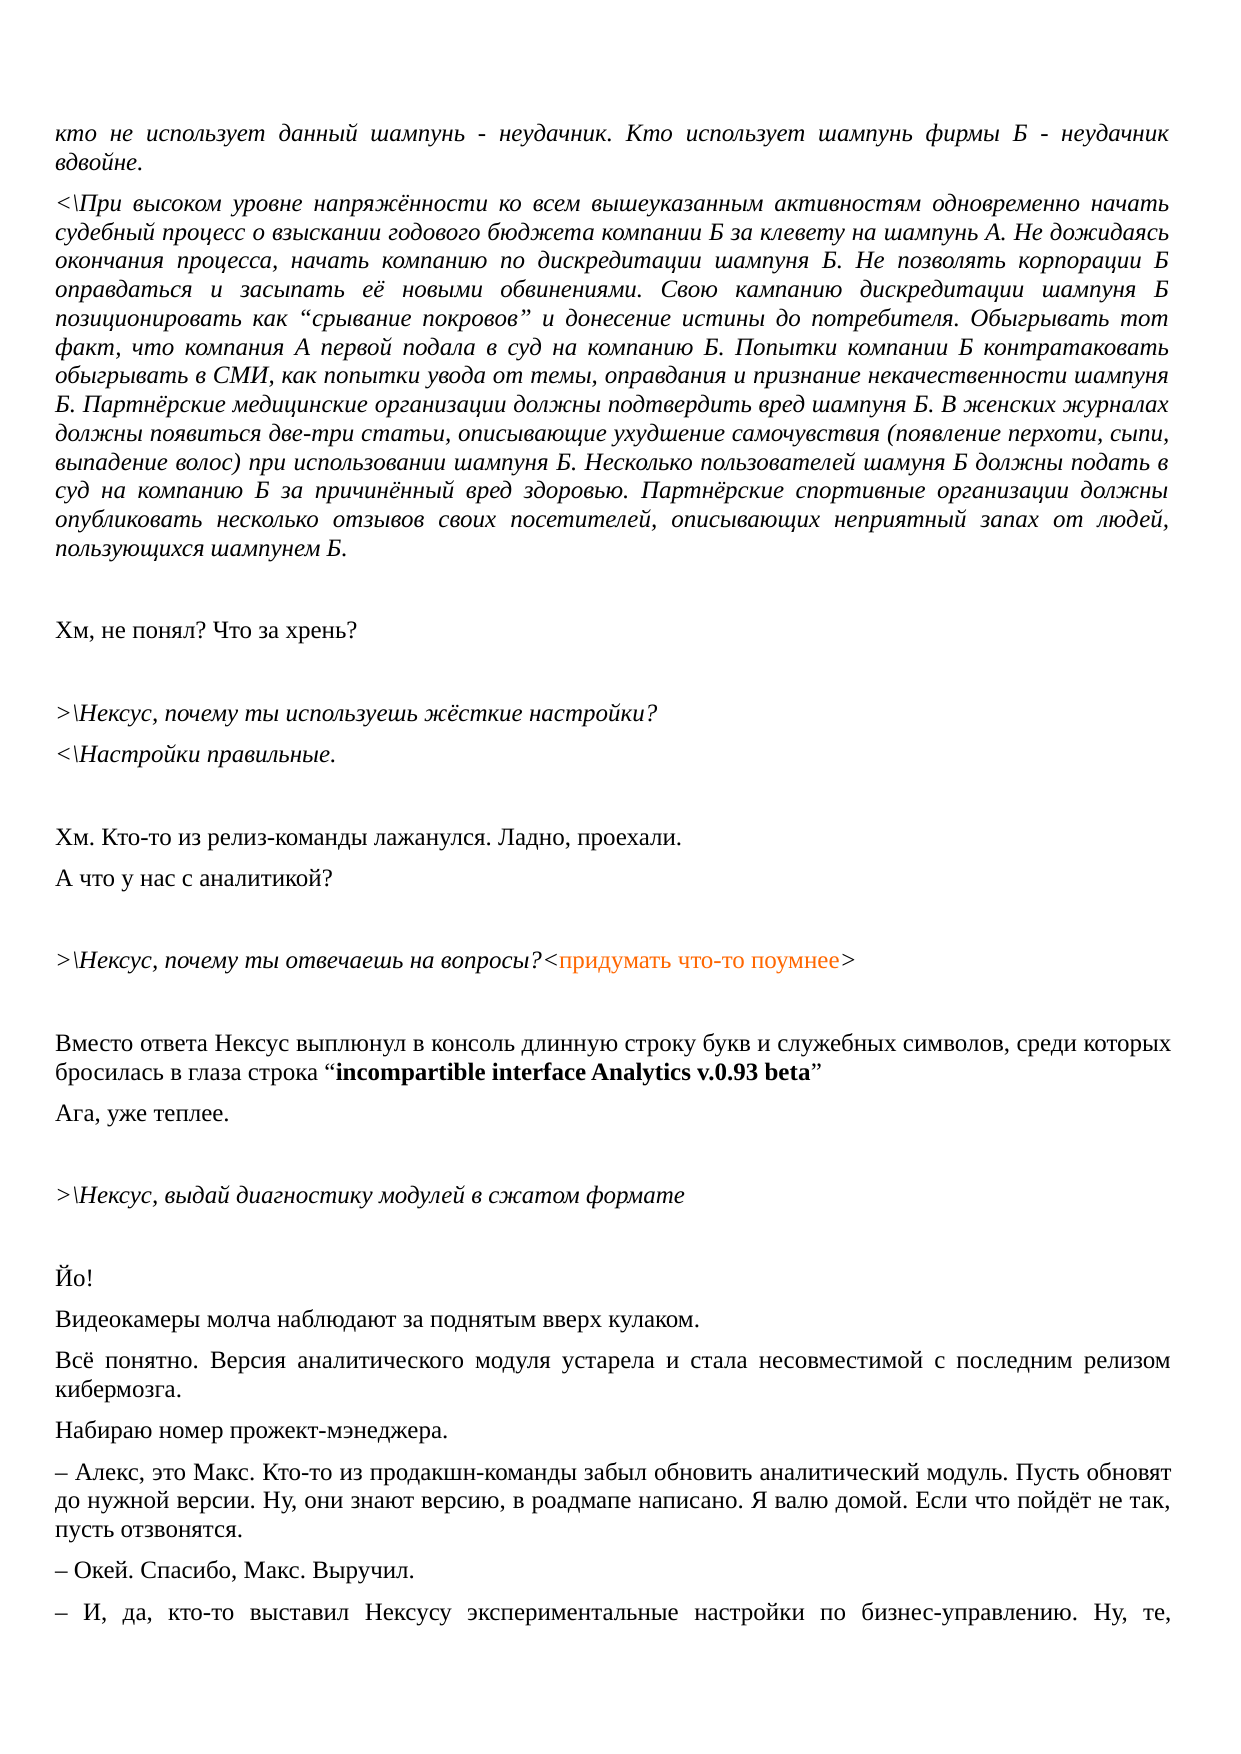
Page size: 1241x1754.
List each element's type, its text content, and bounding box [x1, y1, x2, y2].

text Набираю номер прожект-мэнеджера. [55, 1416, 1172, 1444]
text >\Нексус, выдай диагностику модулей в сжатом формате [55, 1181, 1172, 1209]
text Хм. Кто-то из релиз-команды лажанулся. Ладно, проехали. [55, 822, 1172, 851]
text Хм, не понял? Что за хрень? [55, 616, 1172, 644]
text Видеокамеры молча наблюдают за поднятым вверх кулаком. [55, 1304, 1172, 1333]
text >\Нексус, почему ты используешь жёсткие настройки? [55, 698, 1172, 727]
text <\При высоком уровне напряжённости ко всем вышеуказанным активностям одновременно начать судебный процесс о взыскании годового бюджета компании Б за клевету на шампунь А. Не дожидаясь окончания процесса, начать компанию по дискредитации шампуня Б. Не позволять корпорации Б оправдаться и засыпать её новыми обвинениями. Свою кампанию дискредитации шампуня Б позиционировать как “срывание покровов” и донесение истины до потребителя. Обыгрывать тот факт, что компания А первой подала в суд на компанию Б. Попытки компании Б контратаковать обыгрывать в СМИ, как попытки увода от темы, оправдания и признание некачественности шампуня Б. Партнёрские медицинские организации должны подтвердить вред шампуня Б. В женских журналах должны появиться две-три статьи, описывающие ухудшение самочувствия (появление перхоти, сыпи, выпадение волос) при использовании шампуня Б. Несколько пользователей шамуня Б должны подать в суд на компанию Б за причинённый вред здоровью. Партнёрские спортивные организации должны опубликовать несколько отзывов своих посетителей, описывающих неприятный запах от людей, пользующихся шампунем Б. [55, 188, 1172, 562]
text – Окей. Спасибо, Макс. Выручил. [55, 1556, 1172, 1584]
text Йо! [55, 1263, 1172, 1292]
text – Алекс, это Макс. Кто-то из продакшн-команды забыл обновить аналитический модуль. Пусть обновят до нужной версии. Ну, они знают версию, в роадмапе написано. Я валю домой. Если что пойдёт не так, пусть отзвонятся. [55, 1457, 1172, 1543]
text – И, да, кто-то выставил Нексусу экспериментальные настройки по бизнес-управлению. Ну, те, [55, 1597, 1172, 1626]
text А что у нас с аналитикой? [55, 863, 1172, 892]
text Вместо ответа Нексус выплюнул в консоль длинную строку букв и служебных символов, среди которых бросилась в глаза строка “incompartible interface Analytics v.0.93 beta” [55, 1028, 1172, 1086]
text Всё понятно. Версия аналитического модуля устарела и стала несовместимой с последним релизом кибермозга. [55, 1346, 1172, 1403]
text >\Нексус, почему ты отвечаешь на вопросы?<придумать что-то поумнее> [55, 946, 1172, 974]
text кто не использует данный шампунь - неудачник. Кто использует шампунь фирмы Б - неудачник вдвойне. [55, 118, 1172, 176]
text <\Настройки правильные. [55, 739, 1172, 768]
text Ага, уже теплее. [55, 1098, 1172, 1127]
